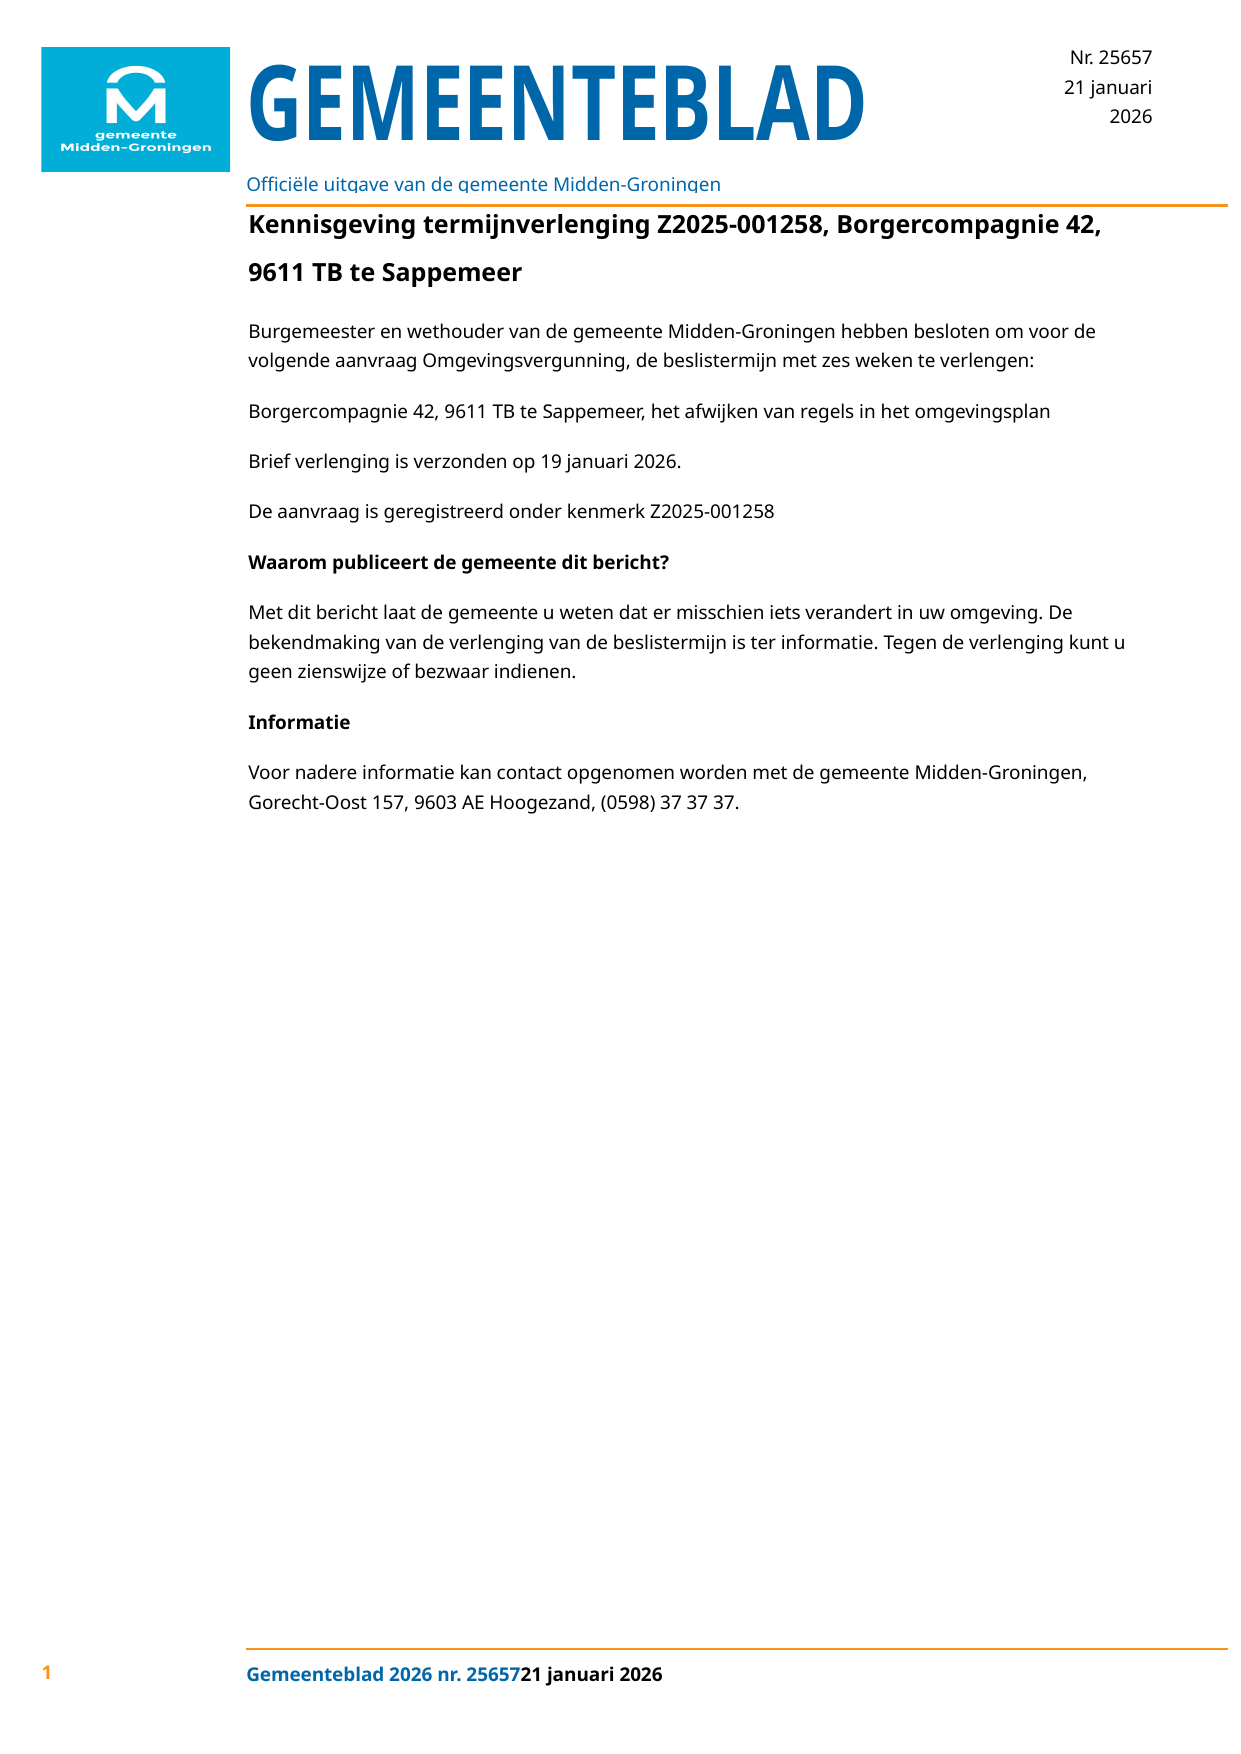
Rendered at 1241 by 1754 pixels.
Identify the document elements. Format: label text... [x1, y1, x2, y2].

picture [107, 89, 165, 122]
text De aanvraag is geregistreerd onder kenmerk Z2025-001258 [248, 499, 1152, 524]
picture [184, 146, 190, 153]
picture [108, 66, 164, 82]
text Brief verlenging is verzonden op 19 januari 2026. [248, 448, 1152, 474]
text Met dit bericht laat de gemeente u weten dat er misschien iets verandert in uw omgeving. De bekendmaking van de verlenging van de beslistermijn is ter informatie. Tegen de verlenging kunt u geen zienswijze of bezwaar indienen. [248, 599, 1152, 684]
text Burgemeester en wethouder van de gemeente Midden-Groningen hebben besloten om voor de volgende aanvraag Omgevingsvergunning, de beslistermijn met zes weken te verlengen: [248, 318, 1152, 373]
text Informatie [248, 709, 1152, 735]
text Voor nadere informatie kan contact opgenomen worden met de gemeente Midden-Groningen, Gorecht-Oost 157, 9603 AE Hoogezand, (0598) 37 37 37. [248, 759, 1152, 815]
text Kennisgeving termijnverlenging Z2025-001258, Borgercompagnie 42, 9611 TB te Sappemeer [248, 207, 1152, 288]
text Waarom publiceert de gemeente dit bericht? [248, 549, 1152, 575]
text Borgercompagnie 42, 9611 TB te Sappemeer, het afwijken van regels in het omgevingsplan [248, 398, 1152, 424]
